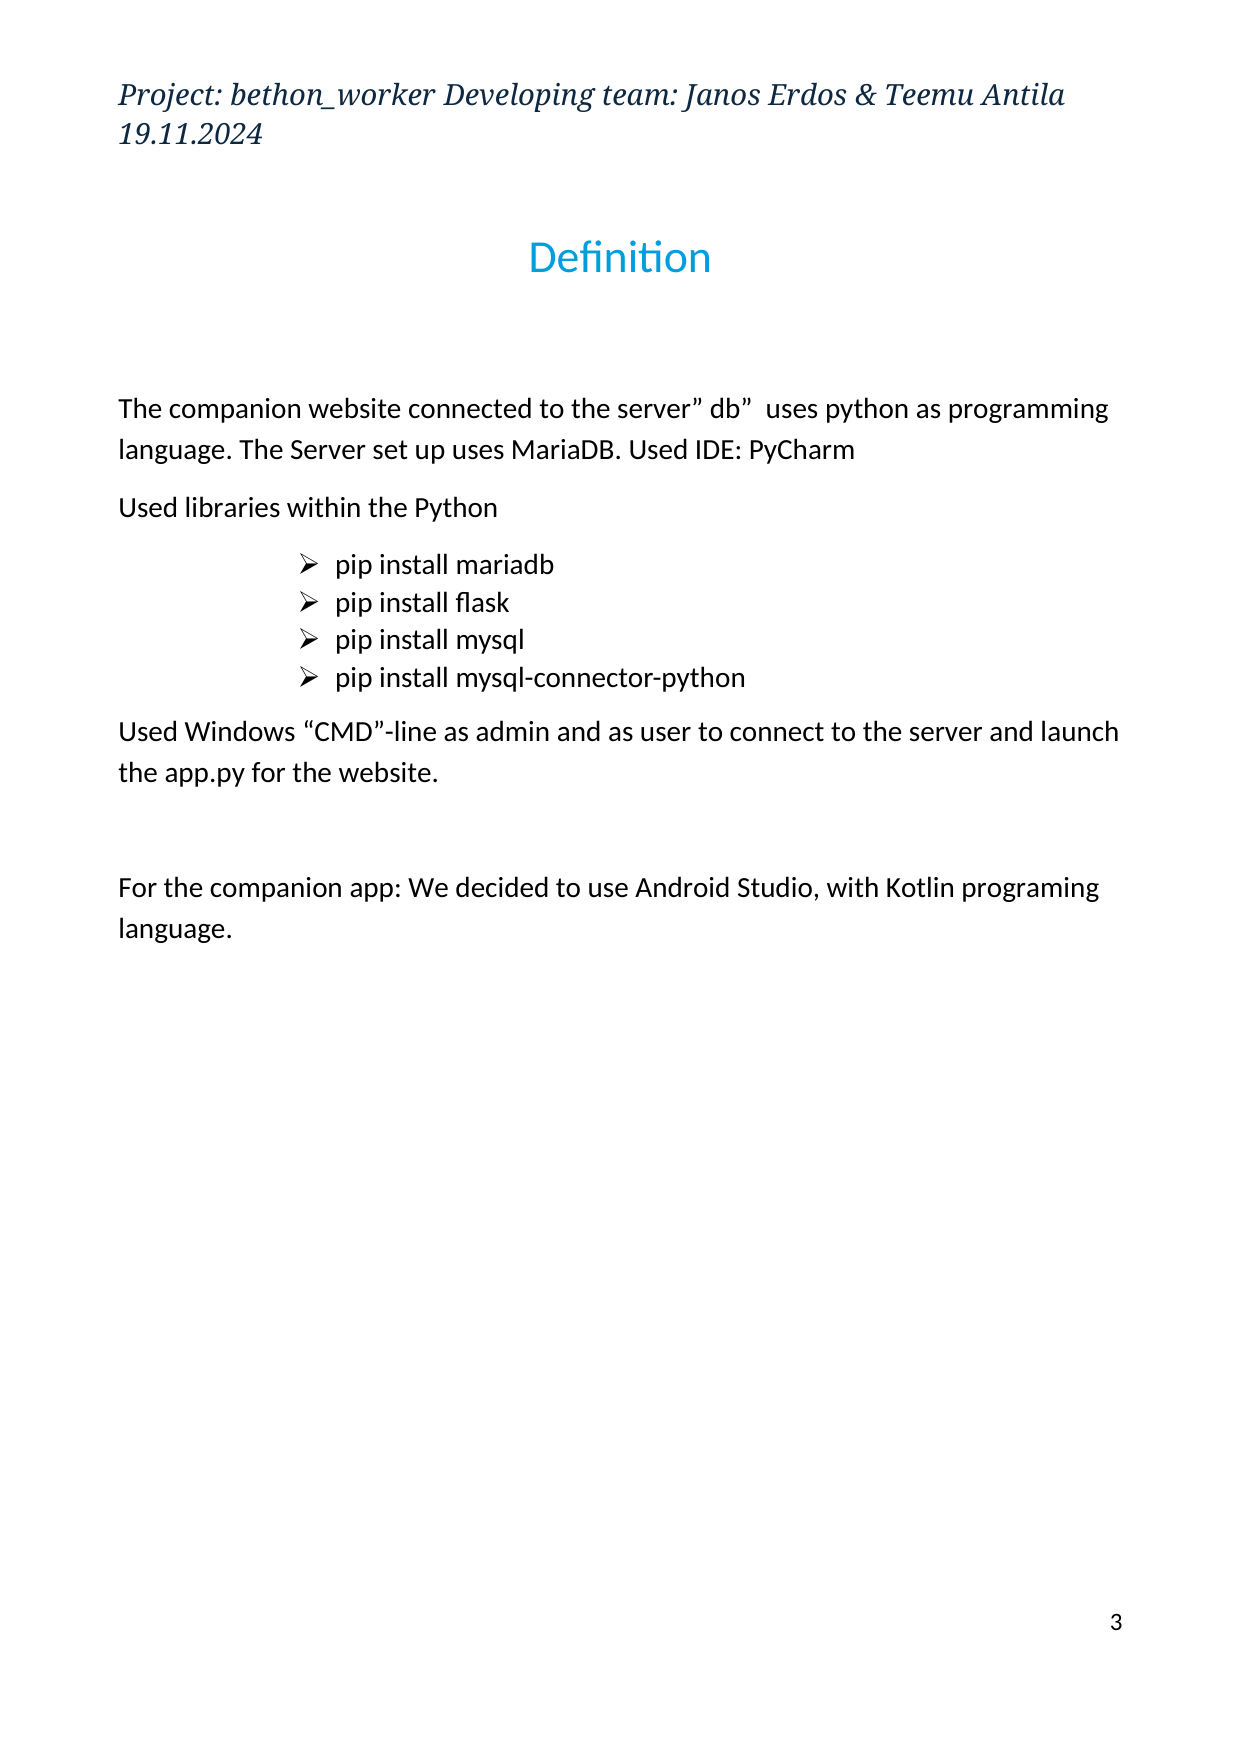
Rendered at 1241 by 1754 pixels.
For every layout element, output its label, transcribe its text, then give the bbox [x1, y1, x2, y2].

text Used Windows “CMD”-line as admin and as user to connect to the server and launch the app.py for the website. [118, 713, 1122, 789]
list pip install flask [297, 584, 1122, 619]
list pip install mysql-connector-python [297, 659, 1122, 694]
text The companion website connected to the server” db” uses python as programming language. The Server set up uses MariaDB. Used IDE: PyCharm [118, 390, 1122, 467]
list pip install mariadb [297, 546, 1122, 582]
text Definition [118, 228, 1122, 284]
text For the companion app: We decided to use Android Studio, with Kotlin programing language. [118, 869, 1122, 945]
list pip install mysql [297, 621, 1122, 657]
text Used libraries within the Python [118, 489, 1122, 524]
